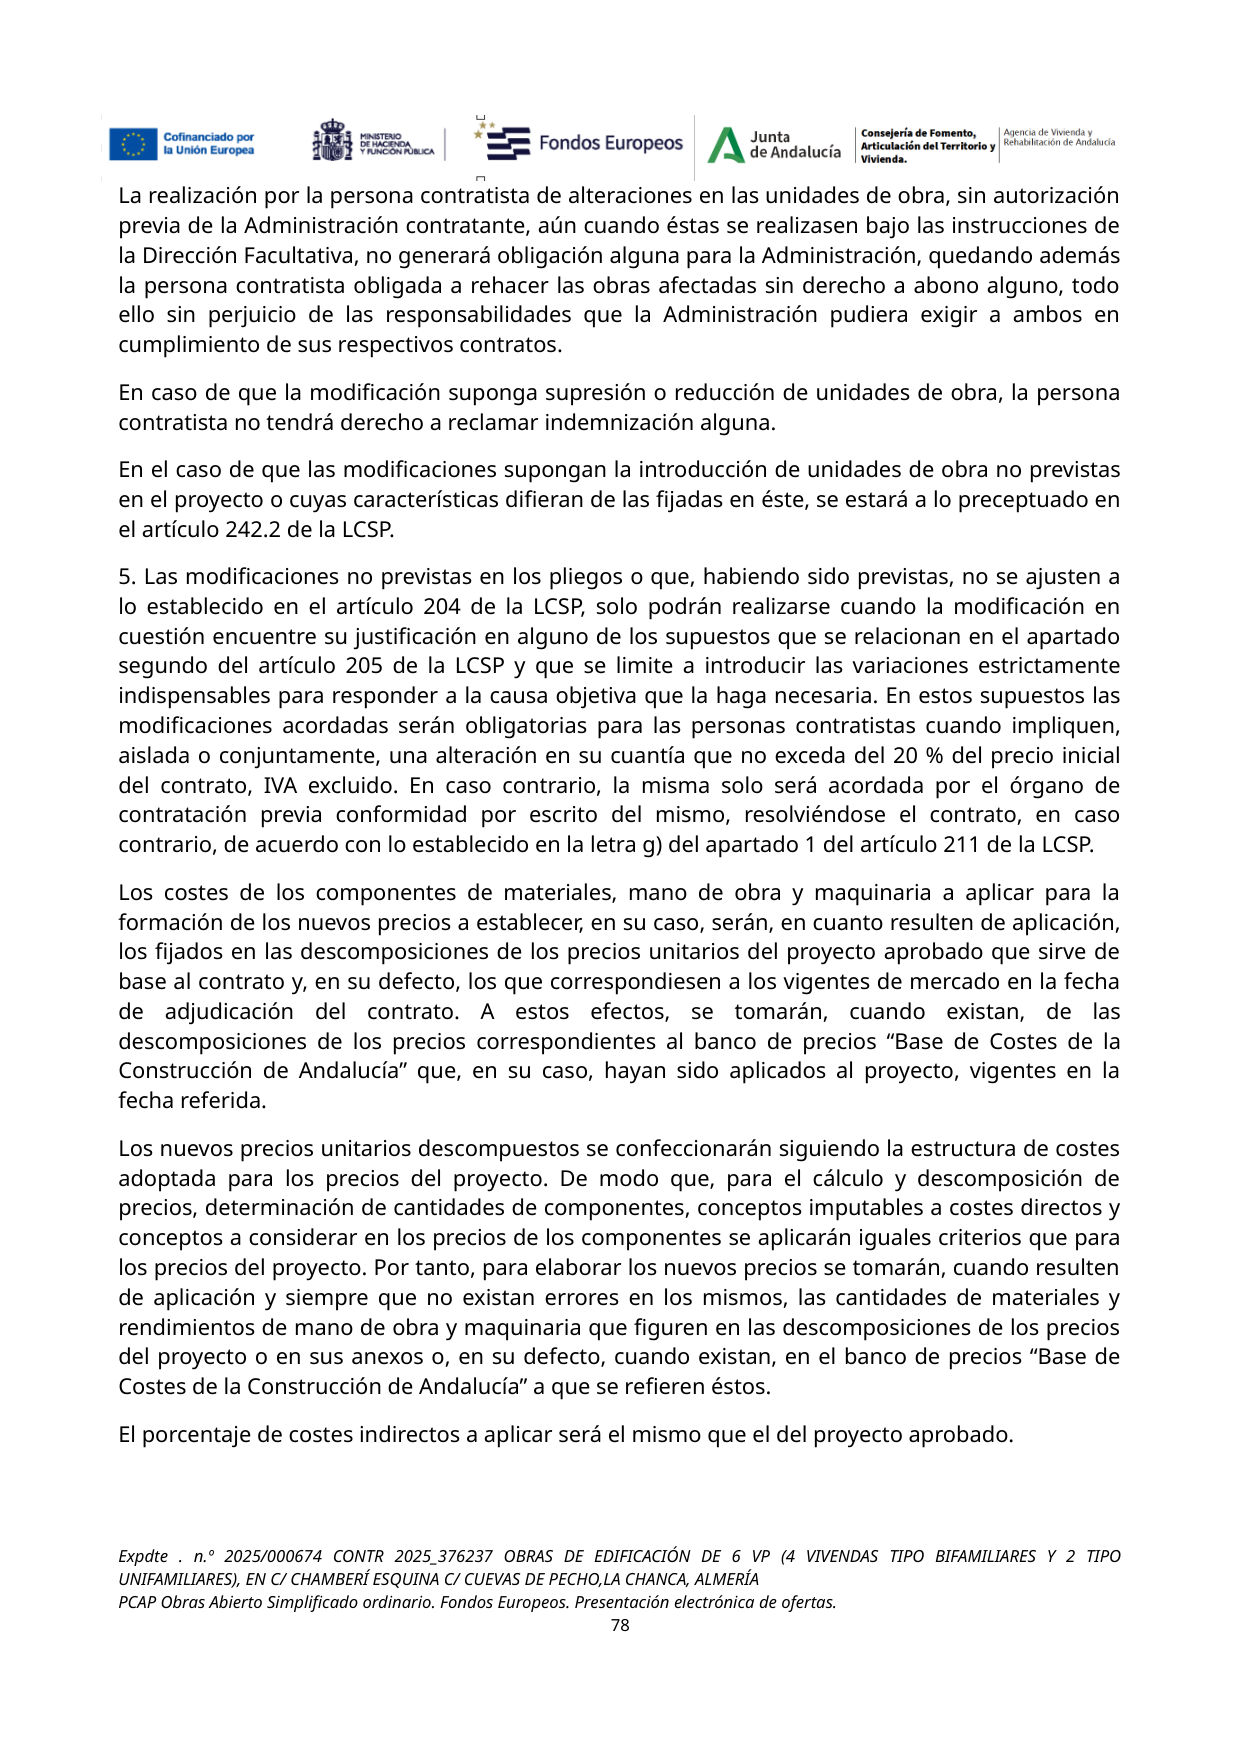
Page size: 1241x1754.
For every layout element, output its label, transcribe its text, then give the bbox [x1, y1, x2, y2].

text Los costes de los componentes de materiales, mano de obra y maquinaria a aplicar para la formación de los nuevos precios a establecer, en su caso, serán, en cuanto resulten de aplicación, los fijados en las descomposiciones de los precios unitarios del proyecto aprobado que sirve de base al contrato y, en su defecto, los que correspondiesen a los vigentes de mercado en la fecha de adjudicación del contrato. A estos efectos, se tomarán, cuando existan, de las descomposiciones de los precios correspondientes al banco de precios “Base de Costes de la Construcción de Andalucía” que, en su caso, hayan sido aplicados al proyecto, vigentes en la fecha referida. [118, 877, 1122, 1115]
text En caso de que la modificación suponga supresión o reducción de unidades de obra, la persona contratista no tendrá derecho a reclamar indemnización alguna. [118, 377, 1122, 436]
picture [101, 112, 1128, 181]
text El porcentaje de costes indirectos a aplicar será el mismo que el del proyecto aprobado. [118, 1418, 1122, 1448]
text La realización por la persona contratista de alteraciones en las unidades de obra, sin autorización previa de la Administración contratante, aún cuando éstas se realizasen bajo las instrucciones de la Dirección Facultativa, no generará obligación alguna para la Administración, quedando además la persona contratista obligada a rehacer las obras afectadas sin derecho a abono alguno, todo ello sin perjuicio de las responsabilidades que la Administración pudiera exigir a ambos en cumplimiento de sus respectivos contratos. [118, 181, 1122, 359]
text En el caso de que las modificaciones supongan la introducción de unidades de obra no previstas en el proyecto o cuyas características difieran de las fijadas en éste, se estará a lo preceptuado en el artículo 242.2 de la LCSP. [118, 454, 1122, 543]
text 5. Las modificaciones no previstas en los pliegos o que, habiendo sido previstas, no se ajusten a lo establecido en el artículo 204 de la LCSP, solo podrán realizarse cuando la modificación en cuestión encuentre su justificación en alguno de los supuestos que se relacionan en el apartado segundo del artículo 205 de la LCSP y que se limite a introducir las variaciones estrictamente indispensables para responder a la causa objetiva que la haga necesaria. En estos supuestos las modificaciones acordadas serán obligatorias para las personas contratistas cuando impliquen, aislada o conjuntamente, una alteración en su cuantía que no exceda del 20 % del precio inicial del contrato, IVA excluido. En caso contrario, la misma solo será acordada por el órgano de contratación previa conformidad por escrito del mismo, resolviéndose el contrato, en caso contrario, de acuerdo con lo establecido en la letra g) del apartado 1 del artículo 211 de la LCSP. [118, 561, 1122, 859]
text Los nuevos precios unitarios descompuestos se confeccionarán siguiendo la estructura de costes adoptada para los precios del proyecto. De modo que, para el cálculo y descomposición de precios, determinación de cantidades de componentes, conceptos imputables a costes directos y conceptos a considerar en los precios de los componentes se aplicarán iguales criterios que para los precios del proyecto. Por tanto, para elaborar los nuevos precios se tomarán, cuando resulten de aplicación y siempre que no existan errores en los mismos, las cantidades de materiales y rendimientos de mano de obra y maquinaria que figuren en las descomposiciones de los precios del proyecto o en sus anexos o, en su defecto, cuando existan, en el banco de precios “Base de Costes de la Construcción de Andalucía” a que se refieren éstos. [118, 1133, 1122, 1401]
